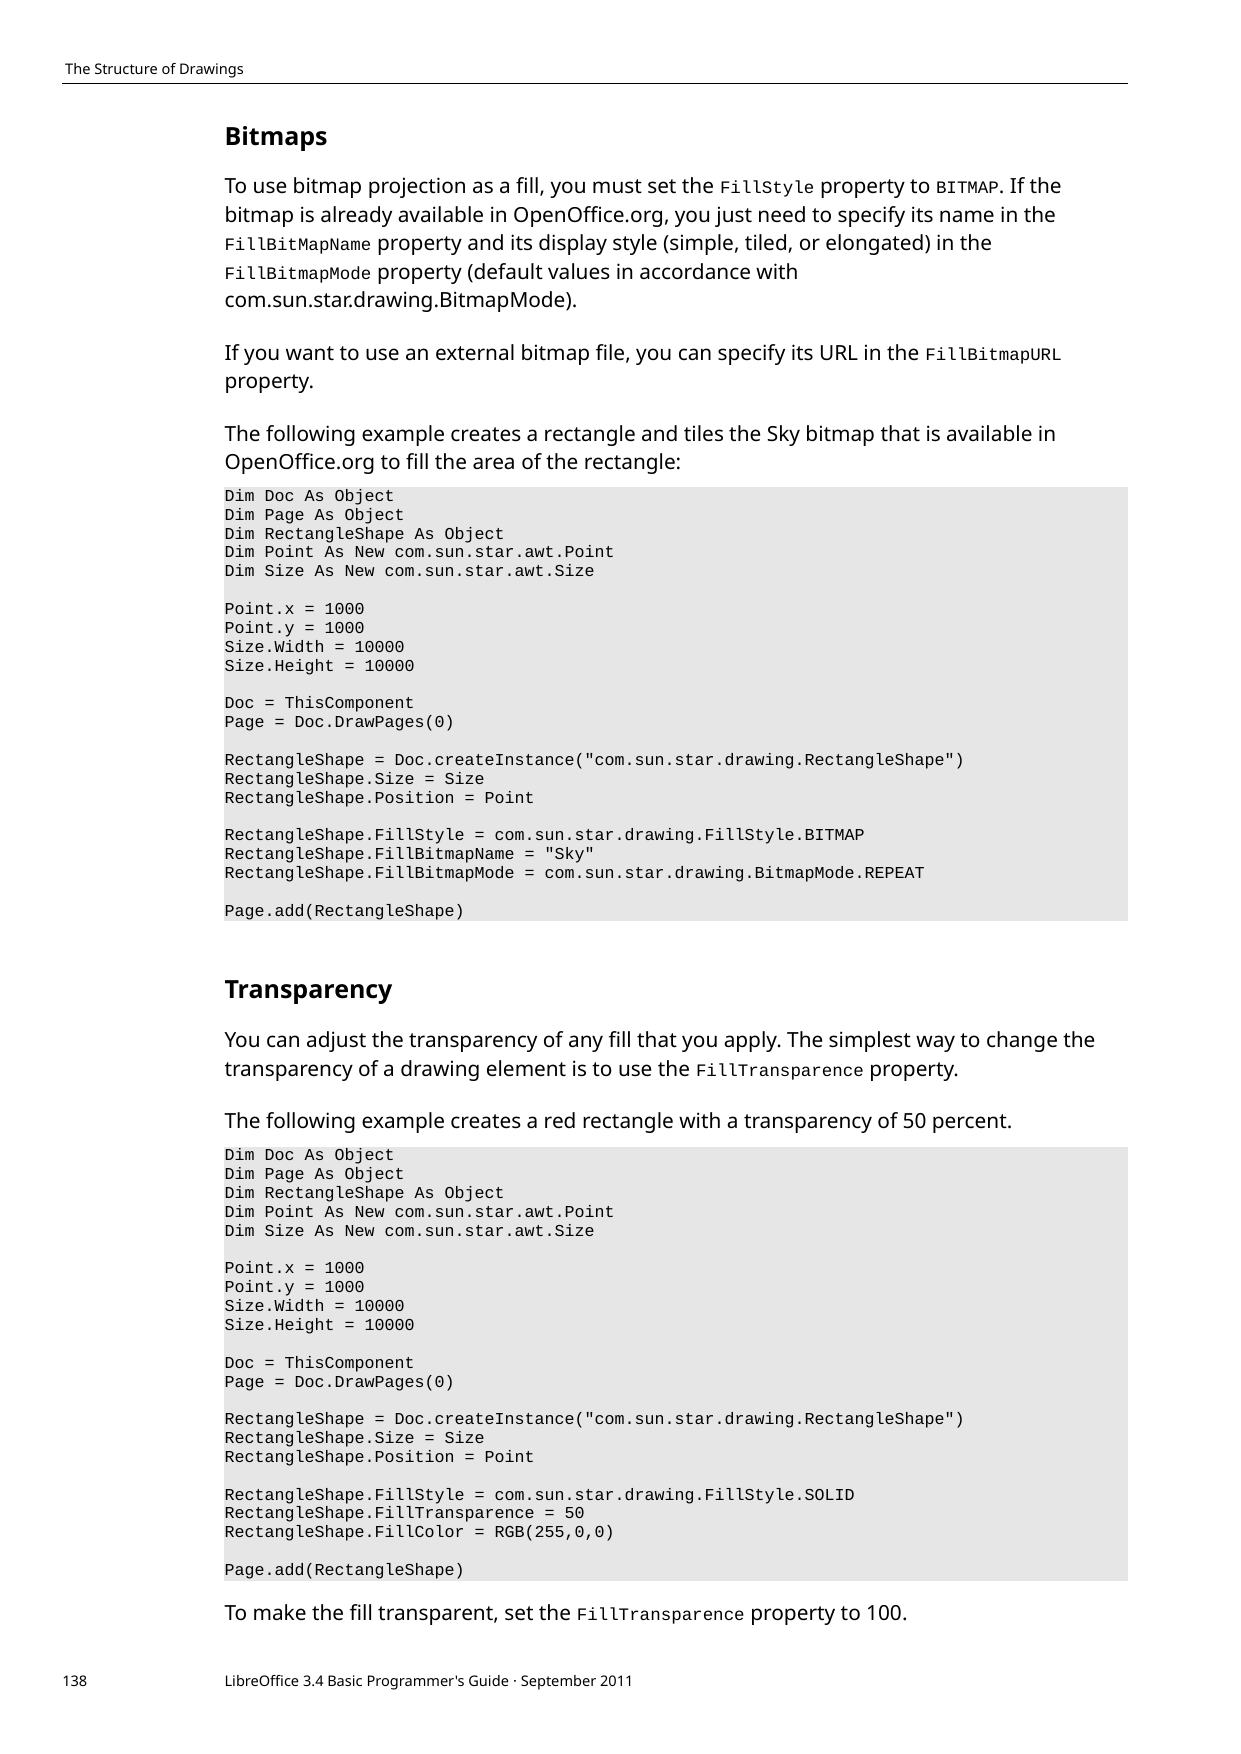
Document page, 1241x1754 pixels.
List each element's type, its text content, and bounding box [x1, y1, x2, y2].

text To use bitmap projection as a fill, you must set the FillStyle property to BITMAP. If the bitmap is already available in OpenOffice.org, you just need to specify its name in the FillBitMapName property and its display style (simple, tiled, or elongated) in the FillBitmapMode property (default values in accordance with com.sun.star.drawing.BitmapMode). [224, 172, 1128, 314]
subtitle Bitmaps [224, 118, 1128, 152]
text If you want to use an external bitmap file, you can specify its URL in the FillBitmapURL property. [224, 338, 1128, 395]
subtitle Transparency [224, 972, 1128, 1006]
text Dim Doc As Object Dim Page As Object Dim RectangleShape As Object Dim Point As New com.sun.star.awt.Point Dim Size As New com.sun.star.awt.Size Point.x = 1000 Point.y = 1000 Size.Width = 10000 Size.Height = 10000 Doc = ThisComponent Page = Doc.DrawPages(0) RectangleShape = Doc.createInstance("com.sun.star.drawing.RectangleShape") RectangleShape.Size = Size RectangleShape.Position = Point RectangleShape.FillStyle = com.sun.star.drawing.FillStyle.SOLID RectangleShape.FillTransparence = 50 RectangleShape.FillColor = RGB(255,0,0) Page.add(RectangleShape) [224, 1147, 1128, 1581]
text You can adjust the transparency of any fill that you apply. The simplest way to change the transparency of a drawing element is to use the FillTransparence property. [224, 1026, 1128, 1082]
text Dim Doc As Object Dim Page As Object Dim RectangleShape As Object Dim Point As New com.sun.star.awt.Point Dim Size As New com.sun.star.awt.Size Point.x = 1000 Point.y = 1000 Size.Width = 10000 Size.Height = 10000 Doc = ThisComponent Page = Doc.DrawPages(0) RectangleShape = Doc.createInstance("com.sun.star.drawing.RectangleShape") RectangleShape.Size = Size RectangleShape.Position = Point RectangleShape.FillStyle = com.sun.star.drawing.FillStyle.BITMAP RectangleShape.FillBitmapName = "Sky" RectangleShape.FillBitmapMode = com.sun.star.drawing.BitmapMode.REPEAT Page.add(RectangleShape) [224, 487, 1128, 921]
text The following example creates a red rectangle with a transparency of 50 percent. [224, 1106, 1128, 1135]
text To make the fill transparent, set the FillTransparence property to 100. [224, 1598, 1128, 1627]
text The following example creates a rectangle and tiles the Sky bitmap that is available in OpenOffice.org to fill the area of the rectangle: [224, 419, 1128, 476]
